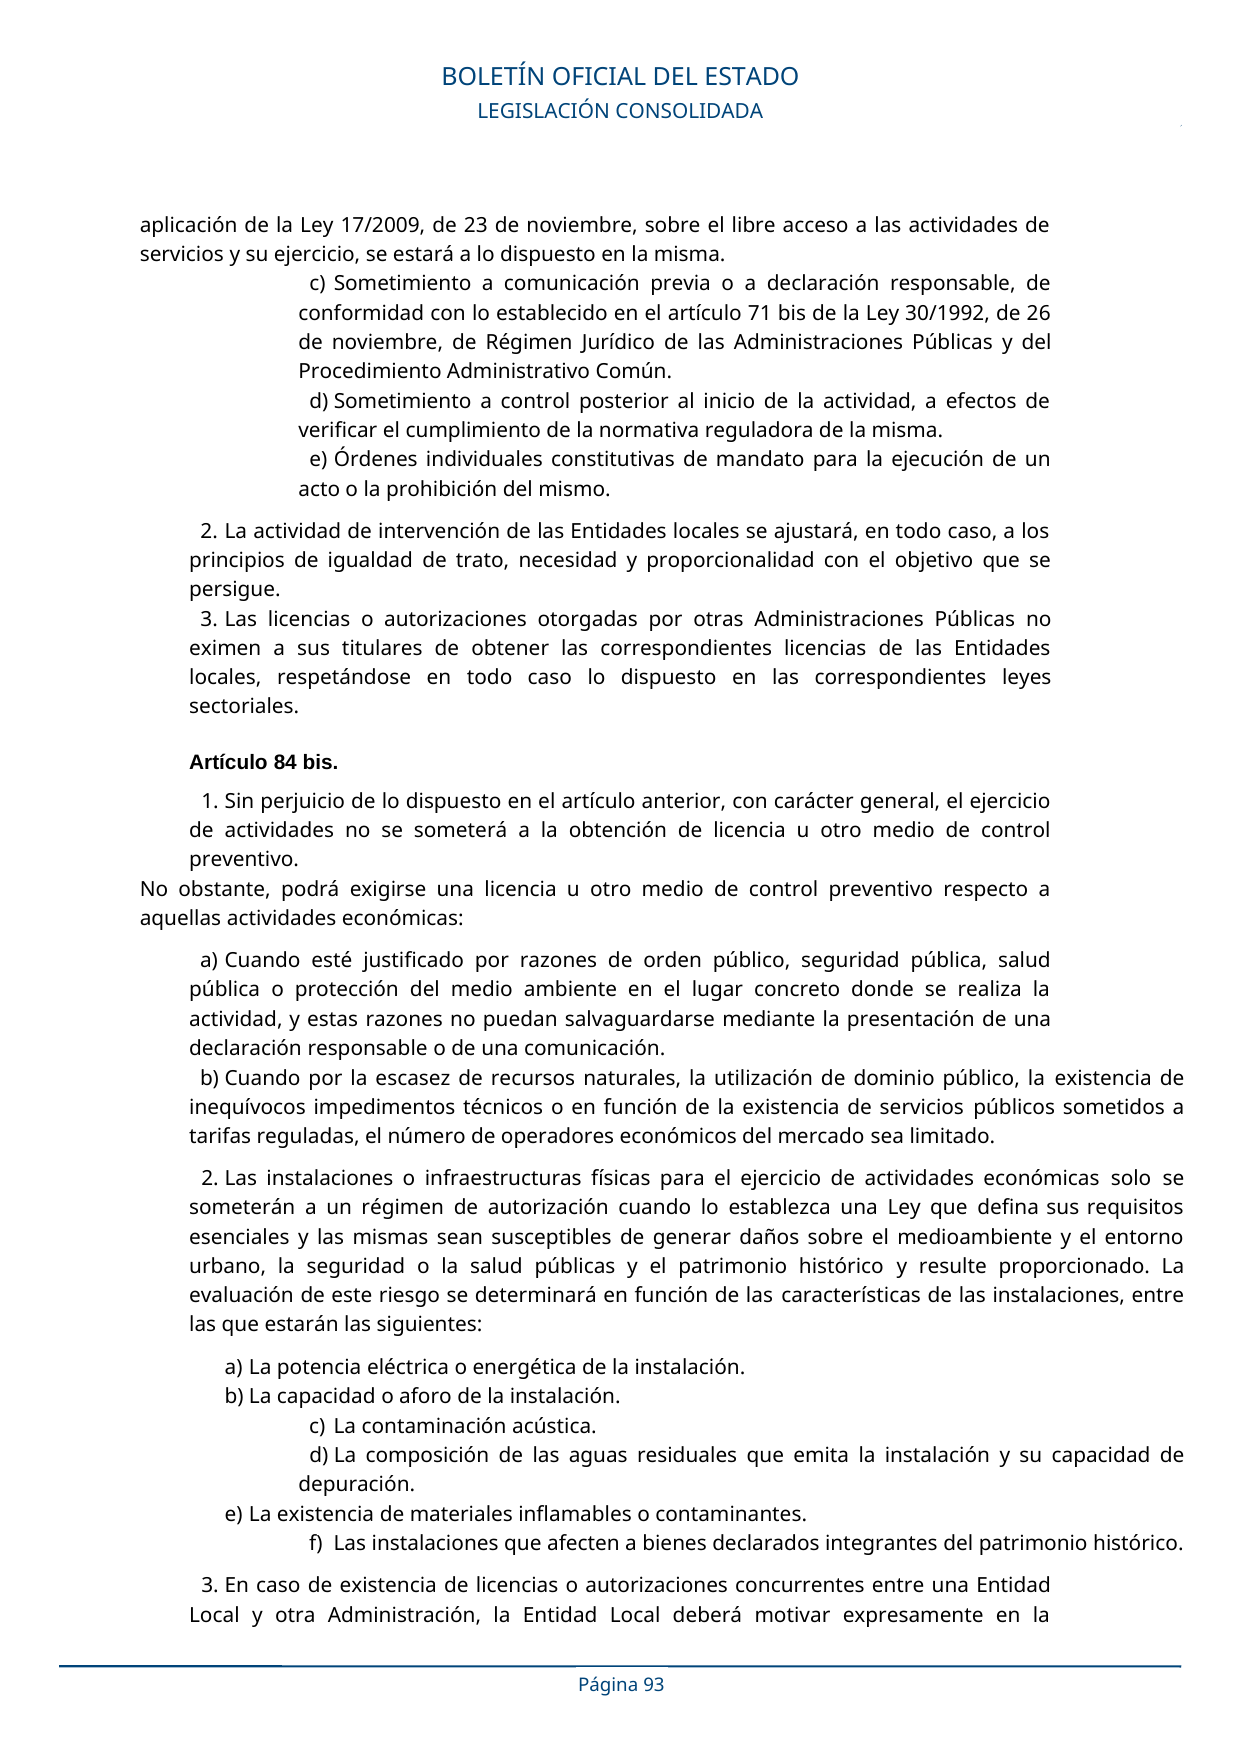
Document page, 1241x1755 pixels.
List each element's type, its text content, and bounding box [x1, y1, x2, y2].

list Cuando por la escasez de recursos naturales, la utilización de dominio público, la existencia de inequívocos impedimentos técnicos o en función de la existencia de servicios públicos sometidos a tarifas reguladas, el número de operadores económicos del mercado sea limitado. [164, 1063, 1184, 1149]
subtitle Artículo 84 bis. [189, 750, 1184, 774]
list La existencia de materiales inflamables o contaminantes. [224, 1499, 1184, 1527]
list La capacidad o aforo de la instalación. [224, 1381, 1184, 1410]
list Sometimiento a comunicación previa o a declaración responsable, de conformidad con lo establecido en el artículo 71 bis de la Ley 30/1992, de 26 de noviembre, de Régimen Jurídico de las Administraciones Públicas y del Procedimiento Administrativo Común. [274, 268, 1052, 385]
list Sin perjuicio de lo dispuesto en el artículo anterior, con carácter general, el ejercicio de actividades no se someterá a la obtención de licencia u otro medio de control preventivo. [166, 786, 1051, 873]
text aplicación de la Ley 17/2009, de 23 de noviembre, sobre el libre acceso a las actividades de servicios y su ejercicio, se estará a lo dispuesto en la misma. [139, 210, 1052, 267]
text No obstante, podrá exigirse una licencia u otro medio de control preventivo respecto a aquellas actividades económicas: [139, 874, 1052, 932]
list La composición de las aguas residuales que emita la instalación y su capacidad de depuración. [274, 1440, 1184, 1498]
list Órdenes individuales constitutivas de mandato para la ejecución de un acto o la prohibición del mismo. [274, 444, 1052, 502]
list Sometimiento a control posterior al inicio de la actividad, a efectos de verificar el cumplimiento de la normativa reguladora de la misma. [274, 386, 1052, 443]
list La contaminación acústica. [309, 1411, 1184, 1439]
list Cuando esté justificado por razones de orden público, seguridad pública, salud pública o protección del medio ambiente en el lugar concreto donde se realiza la actividad, y estas razones no puedan salvaguardarse mediante la presentación de una declaración responsable o de una comunicación. [164, 945, 1052, 1061]
list Las licencias o autorizaciones otorgadas por otras Administraciones Públicas no eximen a sus titulares de obtener las correspondientes licencias de las Entidades locales, respetándose en todo caso lo dispuesto en las correspondientes leyes sectoriales. [165, 604, 1052, 720]
list La potencia eléctrica o energética de la instalación. [224, 1352, 1184, 1380]
list Las instalaciones o infraestructuras físicas para el ejercicio de actividades económicas solo se someterán a un régimen de autorización cuando lo establezca una Ley que defina sus requisitos esenciales y las mismas sean susceptibles de generar daños sobre el medioambiente y el entorno urbano, la seguridad o la salud públicas y el patrimonio histórico y resulte proporcionado. La evaluación de este riesgo se determinará en función de las características de las instalaciones, entre las que estarán las siguientes: [166, 1163, 1184, 1338]
list En caso de existencia de licencias o autorizaciones concurrentes entre una Entidad Local y otra Administración, la Entidad Local deberá motivar expresamente en la [166, 1571, 1052, 1628]
list Las instalaciones que afecten a bienes declarados integrantes del patrimonio histórico. [309, 1528, 1184, 1557]
list La actividad de intervención de las Entidades locales se ajustará, en todo caso, a los principios de igualdad de trato, necesidad y proporcionalidad con el objetivo que se persigue. [165, 516, 1052, 603]
